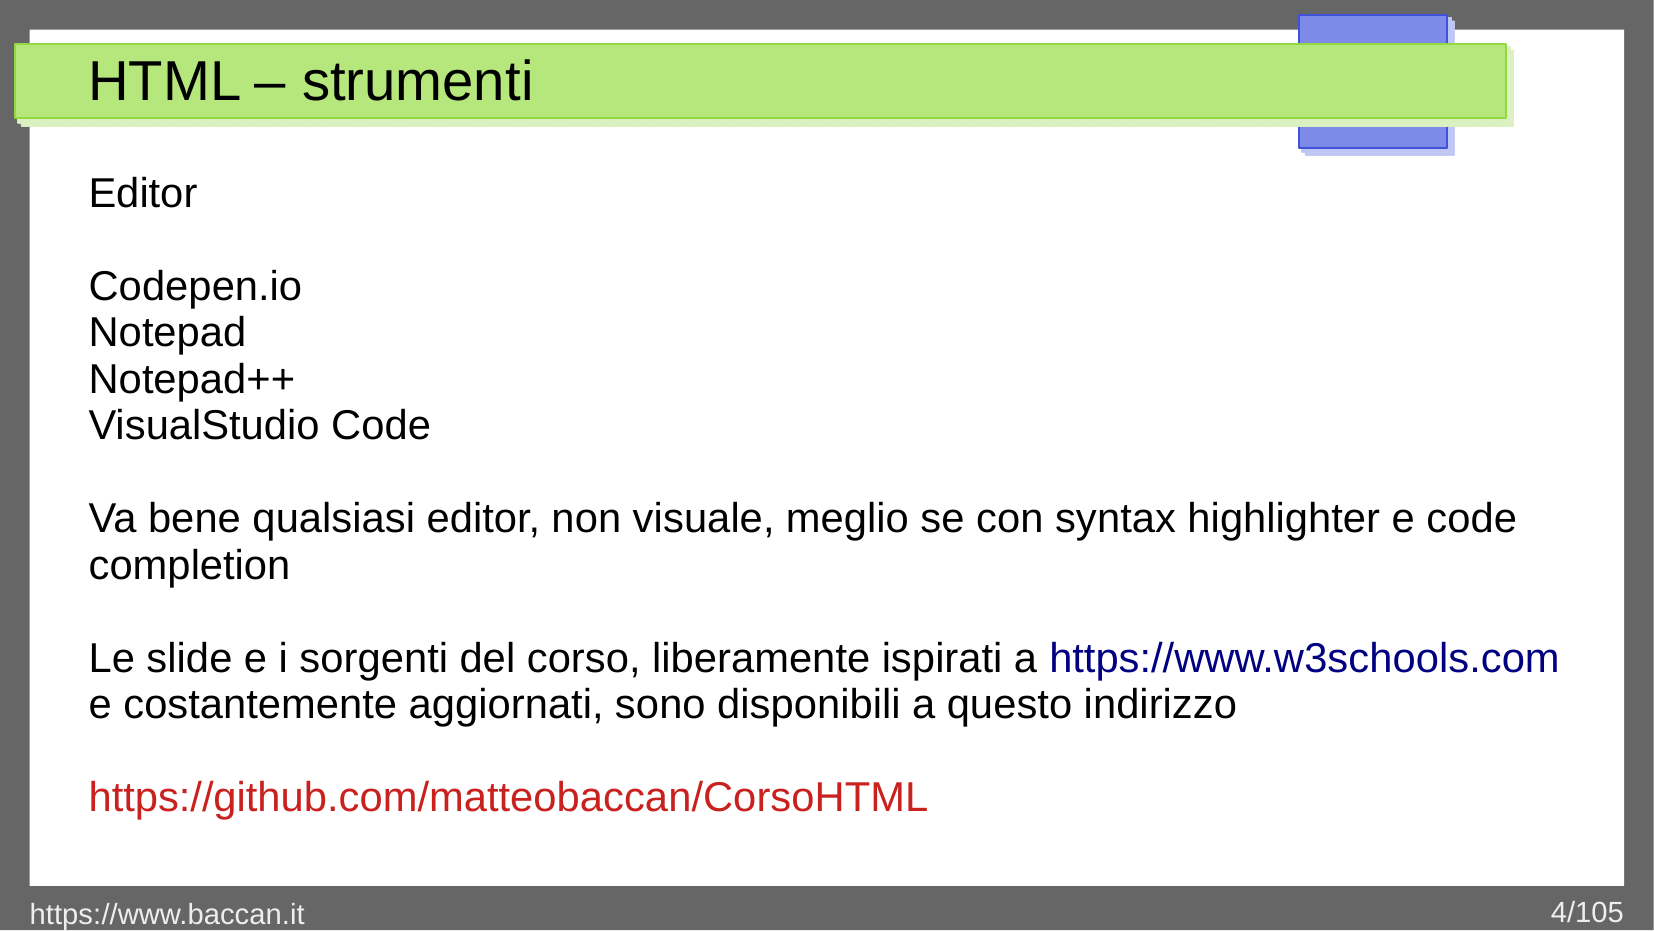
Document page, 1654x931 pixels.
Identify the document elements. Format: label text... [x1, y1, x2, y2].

text_box Editor Codepen.io Notepad Notepad++ VisualStudio Code Va bene qualsiasi editor, non visuale, meglio se con syntax highlighter e code completion Le slide e i sorgenti del corso, liberamente ispirati a https://www.w3schools.com e costantemente aggiornati, sono disponibili a questo indirizzo https://github.com/matteobaccan/CorsoHTML [88, 169, 1565, 821]
title HTML – strumenti [88, 44, 1506, 119]
